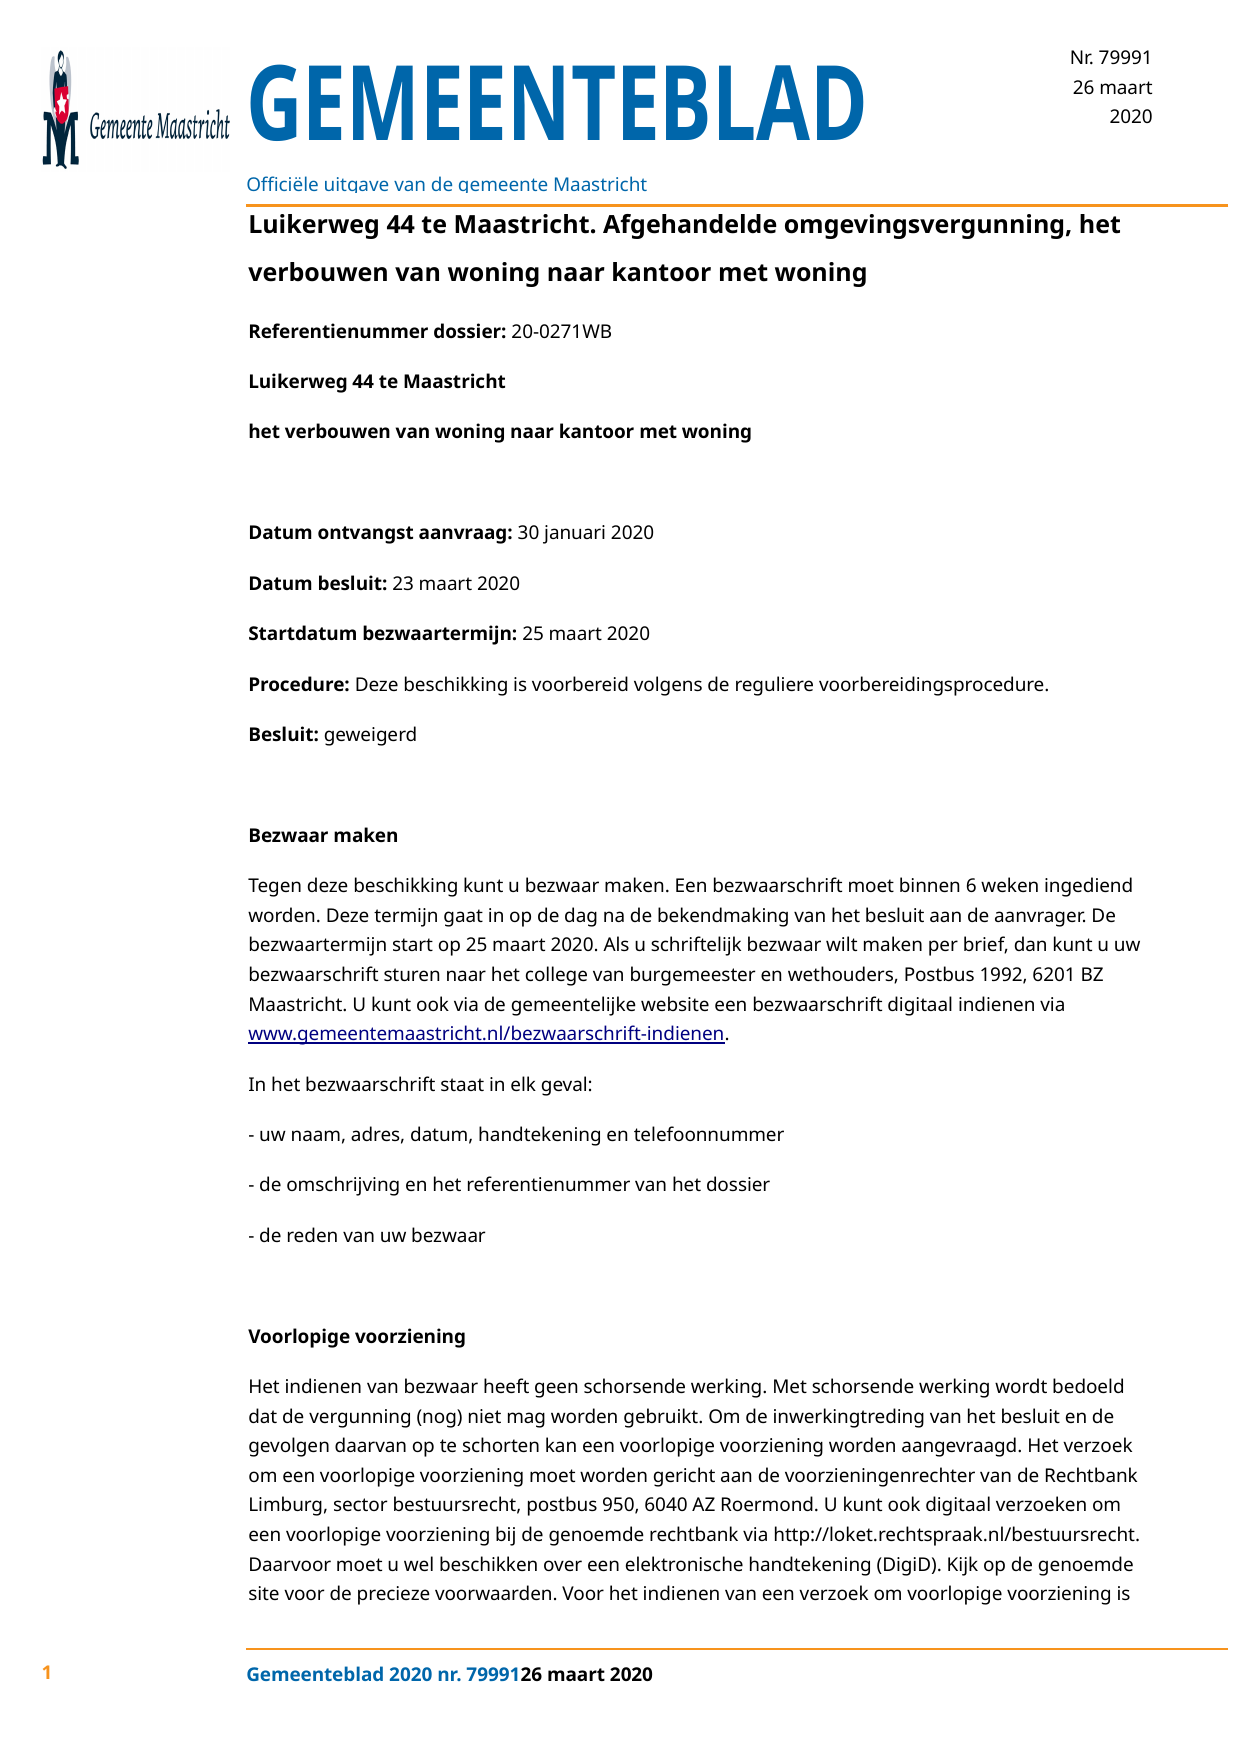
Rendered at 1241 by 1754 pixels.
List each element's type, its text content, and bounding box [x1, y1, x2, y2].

text Referentienummer dossier: 20-0271WB [248, 318, 1152, 344]
text Het indienen van bezwaar heeft geen schorsende werking. Met schorsende werking wordt bedoeld dat de vergunning (nog) niet mag worden gebruikt. Om de inwerkingtreding van het besluit en de gevolgen daarvan op te schorten kan een voorlopige voorziening worden aangevraagd. Het verzoek om een voorlopige voorziening moet worden gericht aan de voorzieningenrechter van de Rechtbank Limburg, sector bestuursrecht, postbus 950, 6040 AZ Roermond. U kunt ook digitaal verzoeken om een voorlopige voorziening bij de genoemde rechtbank via http://loket.rechtspraak.nl/bestuursrecht. Daarvoor moet u wel beschikken over een elektronische handtekening (DigiD). Kijk op de genoemde site voor de precieze voorwaarden. Voor het indienen van een verzoek om voorlopige voorziening is [248, 1373, 1152, 1606]
text Tegen deze beschikking kunt u bezwaar maken. Een bezwaarschrift moet binnen 6 weken ingediend worden. Deze termijn gaat in op de dag na de bekendmaking van het besluit aan de aanvrager. De bezwaartermijn start op 25 maart 2020. Als u schriftelijk bezwaar wilt maken per brief, dan kunt u uw bezwaarschrift sturen naar het college van burgemeester en wethouders, Postbus 1992, 6201 BZ Maastricht. U kunt ook via de gemeentelijke website een bezwaarschrift digitaal indienen via www.gemeentemaastricht.nl/bezwaarschrift-indienen. [248, 872, 1152, 1046]
text Startdatum bezwaartermijn: 25 maart 2020 [248, 620, 1152, 646]
text Datum ontvangst aanvraag: 30 januari 2020 [248, 519, 1152, 545]
text Voorlopige voorziening [248, 1323, 1152, 1349]
text - de reden van uw bezwaar [248, 1222, 1152, 1248]
text Procedure: Deze beschikking is voorbereid volgens de reguliere voorbereidingsprocedure. [248, 671, 1152, 697]
text het verbouwen van woning naar kantoor met woning [248, 419, 1152, 444]
text Luikerweg 44 te Maastricht [248, 368, 1152, 394]
text Bezwaar maken [248, 822, 1152, 848]
text - uw naam, adres, datum, handtekening en telefoonnummer [248, 1121, 1152, 1147]
text - de omschrijving en het referentienummer van het dossier [248, 1172, 1152, 1197]
picture [41, 47, 231, 172]
text Datum besluit: 23 maart 2020 [248, 570, 1152, 596]
text Luikerweg 44 te Maastricht. Afgehandelde omgevingsvergunning, het verbouwen van woning naar kantoor met woning [248, 207, 1152, 288]
text In het bezwaarschrift staat in elk geval: [248, 1071, 1152, 1097]
text Besluit: geweigerd [248, 721, 1152, 747]
